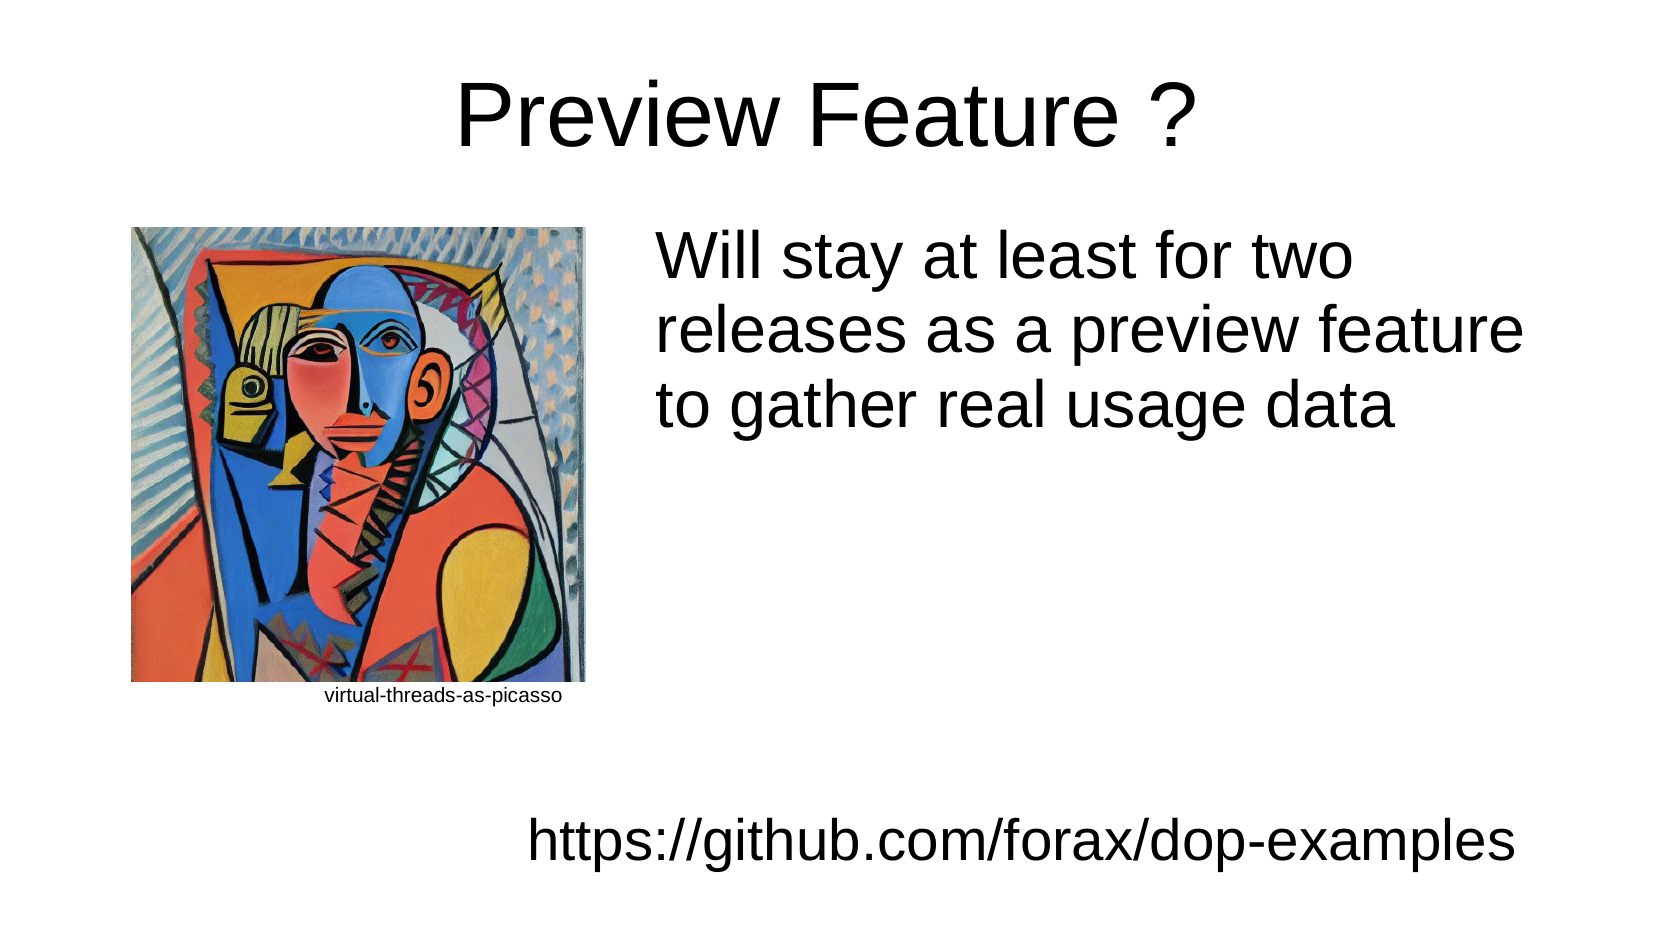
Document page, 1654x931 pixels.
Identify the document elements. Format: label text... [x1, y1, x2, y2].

title Preview Feature ? [82, 37, 1571, 193]
text_box virtual-threads-as-picasso [309, 676, 578, 715]
picture [131, 227, 586, 682]
list Will stay at least for two releases as a preview feature to gather real usage data [585, 217, 1571, 526]
text_box https://github.com/forax/dop-examples [466, 807, 1579, 874]
